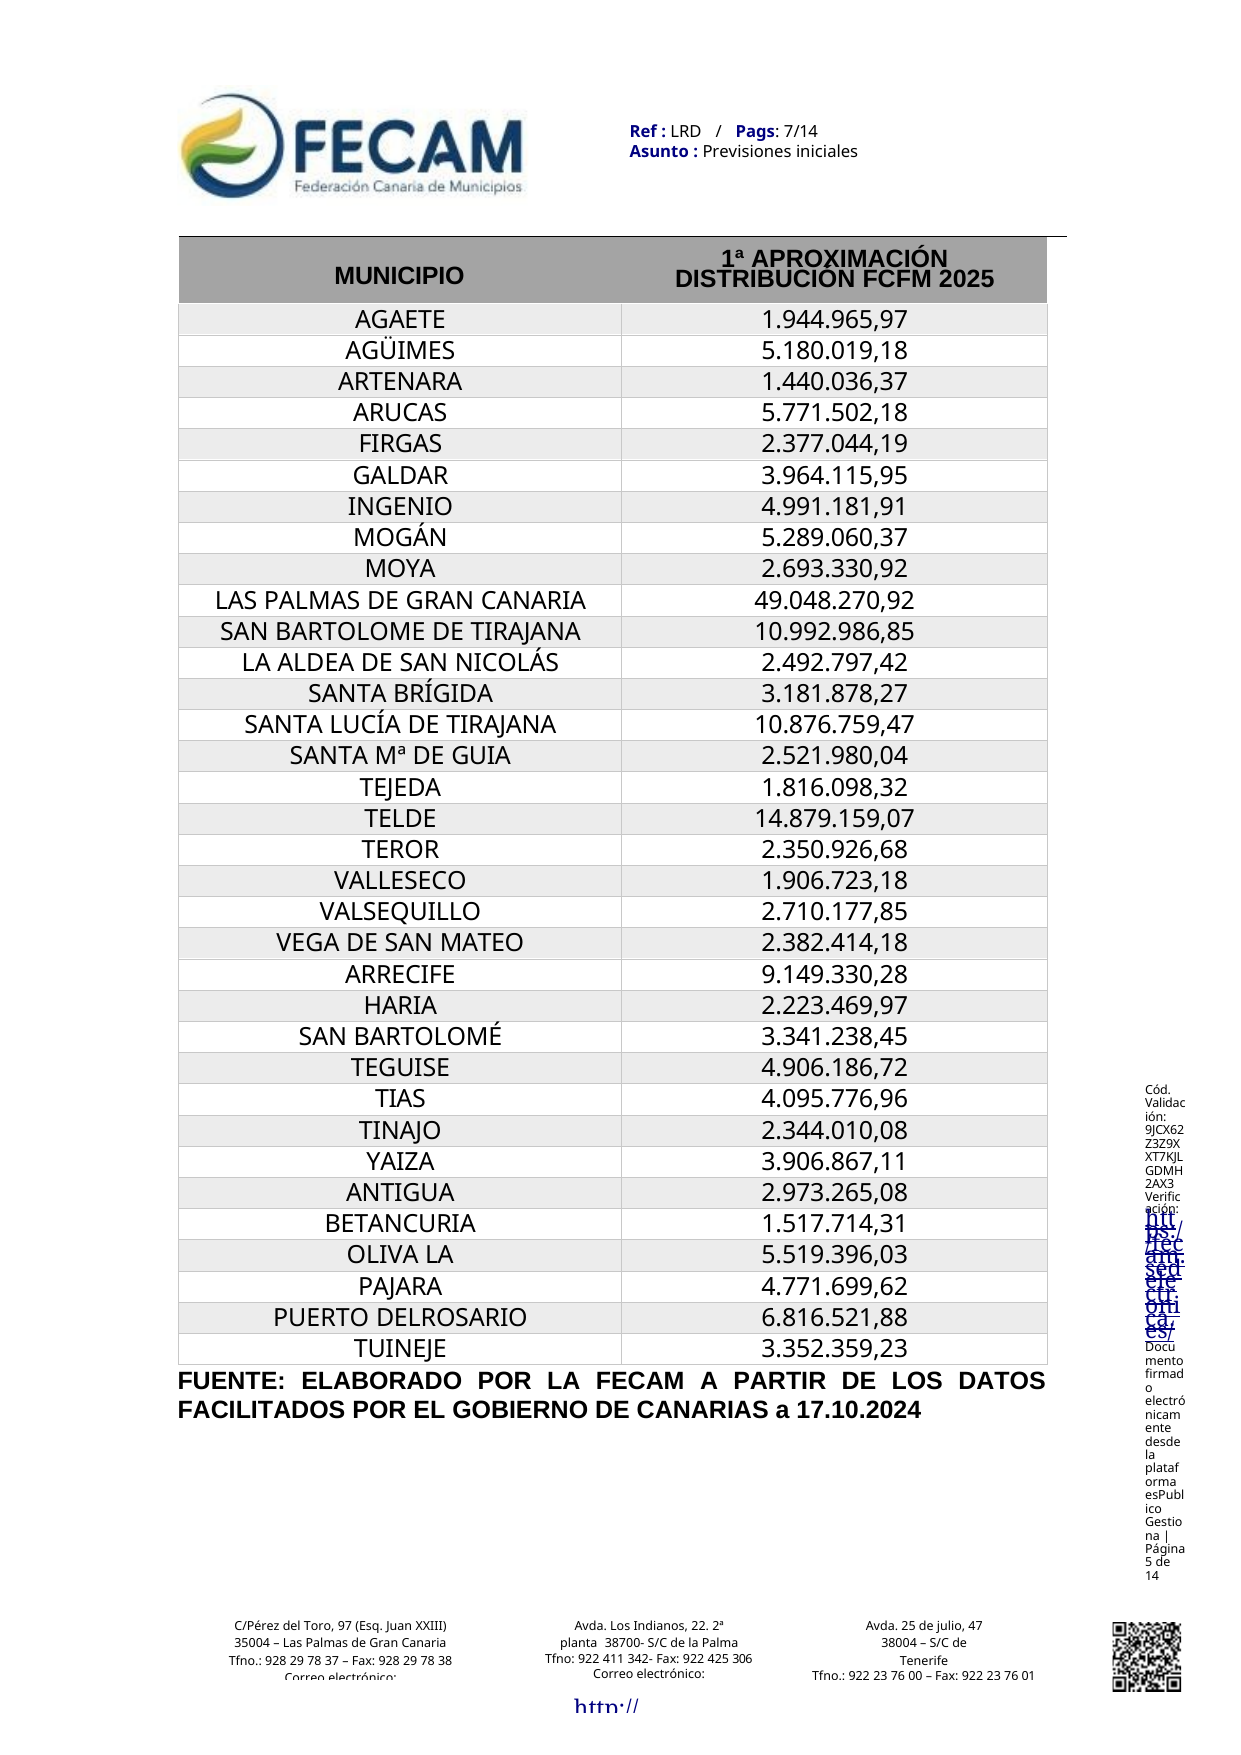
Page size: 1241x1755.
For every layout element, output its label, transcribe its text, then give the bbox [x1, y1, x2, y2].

table_cell 3.964.115,95 [622, 461, 1047, 491]
table_cell BETANCURIA [179, 1209, 621, 1239]
table_cell OLIVA LA [179, 1240, 621, 1271]
table_cell 5.289.060,37 [622, 523, 1047, 553]
table_cell 1.906.723,18 [622, 866, 1047, 896]
table_cell 10.992.986,85 [622, 617, 1047, 647]
table_cell 49.048.270,92 [622, 585, 1047, 616]
table_cell MOGÁN [179, 523, 621, 553]
table_cell FIRGAS [179, 429, 621, 459]
table_cell TIAS [179, 1084, 621, 1114]
table_cell 4.771.699,62 [622, 1272, 1047, 1302]
table_cell SANTA Mª DE GUIA [179, 741, 621, 771]
text Documento firmado electrónicamente desde la plataforma esPublico Gestiona | Página 5 de 14 [1145, 1341, 1186, 1583]
table_cell TELDE [179, 804, 621, 834]
table_cell ARUCAS [179, 398, 621, 428]
table_cell 6.816.521,88 [622, 1303, 1047, 1333]
table_cell 3.181.878,27 [622, 679, 1047, 709]
table_cell 2.382.414,18 [622, 928, 1047, 958]
table_cell LAS PALMAS DE GRAN CANARIA [179, 585, 621, 616]
table_cell 2.710.177,85 [622, 897, 1047, 927]
table_cell 2.223.469,97 [622, 991, 1047, 1021]
table_cell 3.352.359,23 [622, 1334, 1047, 1364]
table_cell SANTA BRÍGIDA [179, 679, 621, 709]
table_header [1048, 237, 1067, 1364]
table_cell 5.771.502,18 [622, 398, 1047, 428]
table_cell GALDAR [179, 461, 621, 491]
table_cell INGENIO [179, 492, 621, 522]
table_cell 2.377.044,19 [622, 429, 1047, 459]
table_cell 1.816.098,32 [622, 772, 1047, 803]
table_cell TUINEJE [179, 1334, 621, 1364]
table_cell VALSEQUILLO [179, 897, 621, 927]
table_cell 5.519.396,03 [622, 1240, 1047, 1271]
table_header MUNICIPIO 1ª APROXIMACIÓN DISTRIBUCIÓN FCFM 2025 [179, 237, 1047, 303]
table_cell AGÜIMES [179, 336, 621, 366]
table_cell PAJARA [179, 1272, 621, 1302]
table_cell 1.517.714,31 [622, 1209, 1047, 1239]
table_cell TEGUISE [179, 1053, 621, 1083]
table_cell 3.906.867,11 [622, 1147, 1047, 1177]
table_cell YAIZA [179, 1147, 621, 1177]
table_cell 1.944.965,97 [622, 304, 1047, 334]
table_cell 4.906.186,72 [622, 1053, 1047, 1083]
table_cell SAN BARTOLOMÉ [179, 1022, 621, 1052]
table_cell 14.879.159,07 [622, 804, 1047, 834]
table_cell 1.440.036,37 [622, 367, 1047, 397]
table_cell HARIA [179, 991, 621, 1021]
table_cell 5.180.019,18 [622, 336, 1047, 366]
table_cell 2.693.330,92 [622, 554, 1047, 584]
text FUENTE: ELABORADO POR LA FECAM A PARTIR DE LOS DATOS FACILITADOS POR EL GOBIERNO DE CANARIAS a 17.10.2024 [177, 1082, 1186, 1612]
table_cell 9.149.330,28 [622, 960, 1047, 990]
table_cell 2.344.010,08 [622, 1116, 1047, 1146]
table_cell SAN BARTOLOME DE TIRAJANA [179, 617, 621, 647]
table_cell TINAJO [179, 1116, 621, 1146]
table_cell 2.973.265,08 [622, 1178, 1047, 1208]
table_cell TEJEDA [179, 772, 621, 803]
table_cell ANTIGUA [179, 1178, 621, 1208]
text Cód. Validación: 9JCX62Z3Z9XXT7KJLGDMH2AX3 [1145, 1084, 1186, 1191]
table_cell LA ALDEA DE SAN NICOLÁS [179, 648, 621, 678]
table_cell 2.492.797,42 [622, 648, 1047, 678]
table_cell 10.876.759,47 [622, 710, 1047, 740]
table_cell 2.521.980,04 [622, 741, 1047, 771]
table_cell AGAETE [179, 304, 621, 334]
text Verificación: https://fecam.sedelectronica.es/ [1145, 1191, 1186, 1341]
table_cell VALLESECO [179, 866, 621, 896]
table_cell 4.991.181,91 [622, 492, 1047, 522]
table_cell 3.341.238,45 [622, 1022, 1047, 1052]
table_cell PUERTO DELROSARIO [179, 1303, 621, 1333]
table_cell MOYA [179, 554, 621, 584]
table_cell ARTENARA [179, 367, 621, 397]
table_cell SANTA LUCÍA DE TIRAJANA [179, 710, 621, 740]
table_cell 2.350.926,68 [622, 835, 1047, 865]
table_cell 4.095.776,96 [622, 1084, 1047, 1114]
table_cell ARRECIFE [179, 960, 621, 990]
table_cell VEGA DE SAN MATEO [179, 928, 621, 958]
table_cell TEROR [179, 835, 621, 865]
